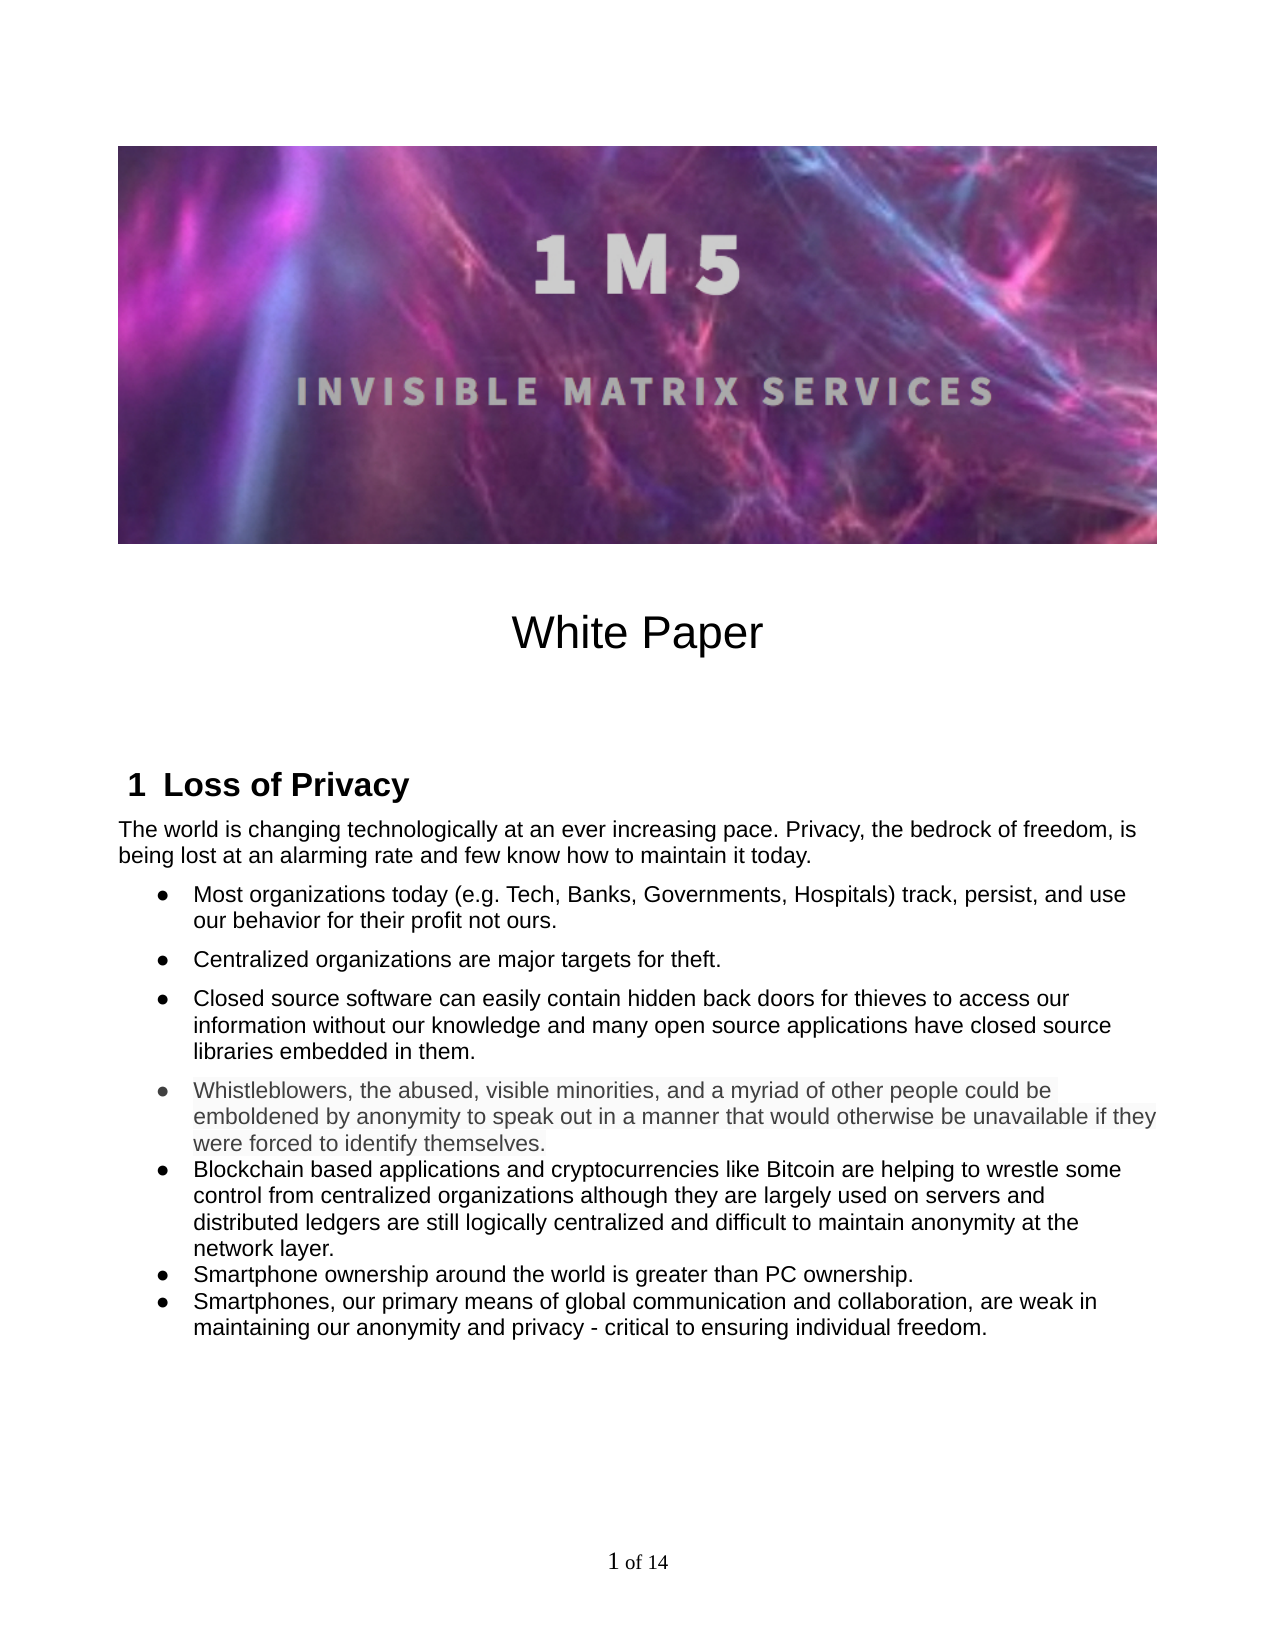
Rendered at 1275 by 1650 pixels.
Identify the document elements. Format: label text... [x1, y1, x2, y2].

picture [118, 146, 1157, 544]
text White Paper [118, 606, 1157, 658]
list Smartphone ownership around the world is greater than PC ownership. [156, 1261, 1157, 1288]
list Most organizations today (e.g. Tech, Banks, Governments, Hospitals) track, persist, and use our behavior for their profit not ours. [156, 881, 1157, 934]
list Blockchain based applications and cryptocurrencies like Bitcoin are helping to wrestle some control from centralized organizations although they are largely used on servers and distributed ledgers are still logically centralized and difficult to maintain anonymity at the network layer. [156, 1156, 1157, 1261]
list Centralized organizations are major targets for theft. [156, 946, 1157, 973]
text The world is changing technologically at an ever increasing pace. Privacy, the bedrock of freedom, is being lost at an alarming rate and few know how to maintain it today. [118, 816, 1157, 869]
list Closed source software can easily contain hidden back doors for thieves to access our information without our knowledge and many open source applications have closed source libraries embedded in them. [156, 985, 1157, 1064]
list Smartphones, our primary means of global communication and collaboration, are weak in maintaining our anonymity and privacy - critical to ensuring individual freedom. [156, 1288, 1157, 1340]
list Whistleblowers, the abused, visible minorities, and a myriad of other people could be emboldened by anonymity to speak out in a manner that would otherwise be unavailable if they were forced to identify themselves. [156, 1077, 1157, 1156]
subtitle Loss of Privacy [118, 765, 1157, 803]
